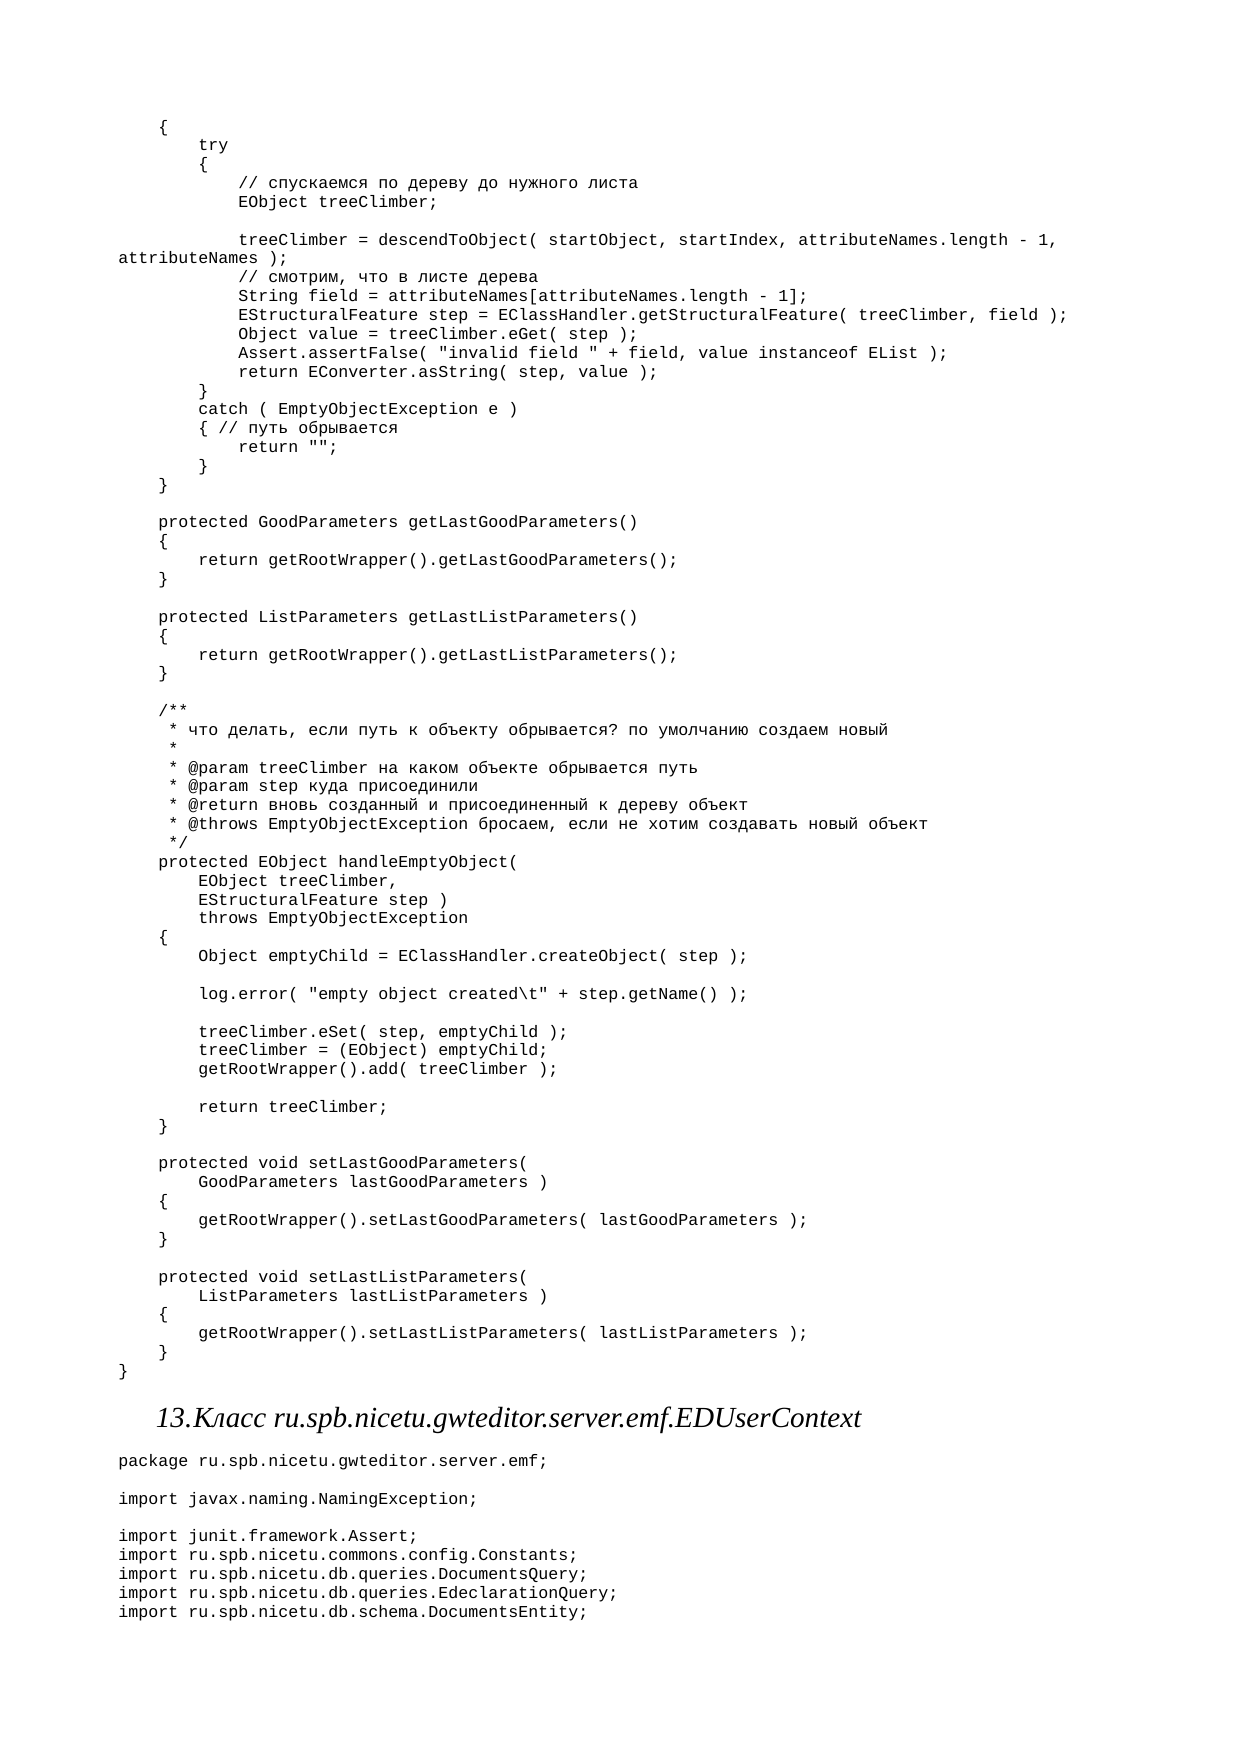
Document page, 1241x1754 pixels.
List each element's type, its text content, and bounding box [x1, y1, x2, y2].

text ListParameters lastListParameters ) [118, 1287, 1122, 1306]
text * @return вновь созданный и присоединенный к дереву объект [118, 797, 1122, 816]
text { [118, 156, 1122, 175]
text Assert.assertFalse( "invalid field " + field, value instanceof EList ); [118, 344, 1122, 363]
text import ru.spb.nicetu.db.queries.DocumentsQuery; [118, 1566, 1122, 1584]
text return getRootWrapper().getLastGoodParameters(); [118, 552, 1122, 571]
text EStructuralFeature step = EClassHandler.getStructuralFeature( treeClimber, field ); [118, 307, 1122, 326]
text { [118, 1306, 1122, 1325]
text String field = attributeNames[attributeNames.length - 1]; [118, 288, 1122, 307]
text Object value = treeClimber.eGet( step ); [118, 326, 1122, 344]
text import ru.spb.nicetu.commons.config.Constants; [118, 1547, 1122, 1566]
text GoodParameters lastGoodParameters ) [118, 1174, 1122, 1193]
text import ru.spb.nicetu.db.schema.DocumentsEntity; [118, 1603, 1122, 1622]
text { [118, 533, 1122, 552]
text // спускаемся по дереву до нужного листа [118, 175, 1122, 193]
text return treeClimber; [118, 1098, 1122, 1117]
text protected EObject handleEmptyObject( [118, 853, 1122, 872]
text */ [118, 834, 1122, 853]
text } [118, 571, 1122, 589]
text { // путь обрывается [118, 420, 1122, 439]
text } [118, 382, 1122, 401]
text } [118, 1344, 1122, 1362]
text } [118, 476, 1122, 495]
text return ""; [118, 439, 1122, 457]
text return getRootWrapper().getLastListParameters(); [118, 646, 1122, 665]
text getRootWrapper().add( treeClimber ); [118, 1061, 1122, 1080]
text protected void setLastListParameters( [118, 1268, 1122, 1287]
text import javax.naming.NamingException; [118, 1490, 1122, 1509]
text * @throws EmptyObjectException бросаем, если не хотим создавать новый объект [118, 816, 1122, 834]
text { [118, 1193, 1122, 1212]
text catch ( EmptyObjectException e ) [118, 401, 1122, 420]
text treeClimber.eSet( step, emptyChild ); [118, 1023, 1122, 1042]
text EObject treeClimber, [118, 872, 1122, 891]
text EObject treeClimber; [118, 193, 1122, 212]
text treeClimber = (EObject) emptyChild; [118, 1042, 1122, 1061]
text } [118, 1117, 1122, 1136]
text * @param step куда присоединили [118, 778, 1122, 797]
text { [118, 627, 1122, 646]
text protected GoodParameters getLastGoodParameters() [118, 514, 1122, 533]
text protected ListParameters getLastListParameters() [118, 608, 1122, 627]
text return EConverter.asString( step, value ); [118, 363, 1122, 382]
text EStructuralFeature step ) [118, 891, 1122, 910]
text import ru.spb.nicetu.db.queries.EdeclarationQuery; [118, 1584, 1122, 1603]
text protected void setLastGoodParameters( [118, 1155, 1122, 1174]
text * [118, 740, 1122, 759]
text } [118, 665, 1122, 684]
text } [118, 1231, 1122, 1249]
text * @param treeClimber на каком объекте обрывается путь [118, 759, 1122, 778]
text import junit.framework.Assert; [118, 1528, 1122, 1547]
text treeClimber = descendToObject( startObject, startIndex, attributeNames.length - 1, attributeNames ); [118, 231, 1122, 269]
text { [118, 118, 1122, 137]
text try [118, 137, 1122, 156]
text getRootWrapper().setLastListParameters( lastListParameters ); [118, 1325, 1122, 1344]
text { [118, 929, 1122, 948]
text throws EmptyObjectException [118, 910, 1122, 929]
list Класс ru.spb.nicetu.gwteditor.server.emf.EDUserContext [156, 1400, 1122, 1434]
text * что делать, если путь к объекту обрывается? по умолчанию создаем новый [118, 721, 1122, 740]
text log.error( "empty object created\t" + step.getName() ); [118, 985, 1122, 1004]
text package ru.spb.nicetu.gwteditor.server.emf; [118, 1453, 1122, 1471]
text // смотрим, что в листе дерева [118, 269, 1122, 288]
text Object emptyChild = EClassHandler.createObject( step ); [118, 948, 1122, 967]
text } [118, 457, 1122, 476]
text /** [118, 703, 1122, 721]
text } [118, 1362, 1122, 1381]
text getRootWrapper().setLastGoodParameters( lastGoodParameters ); [118, 1212, 1122, 1231]
